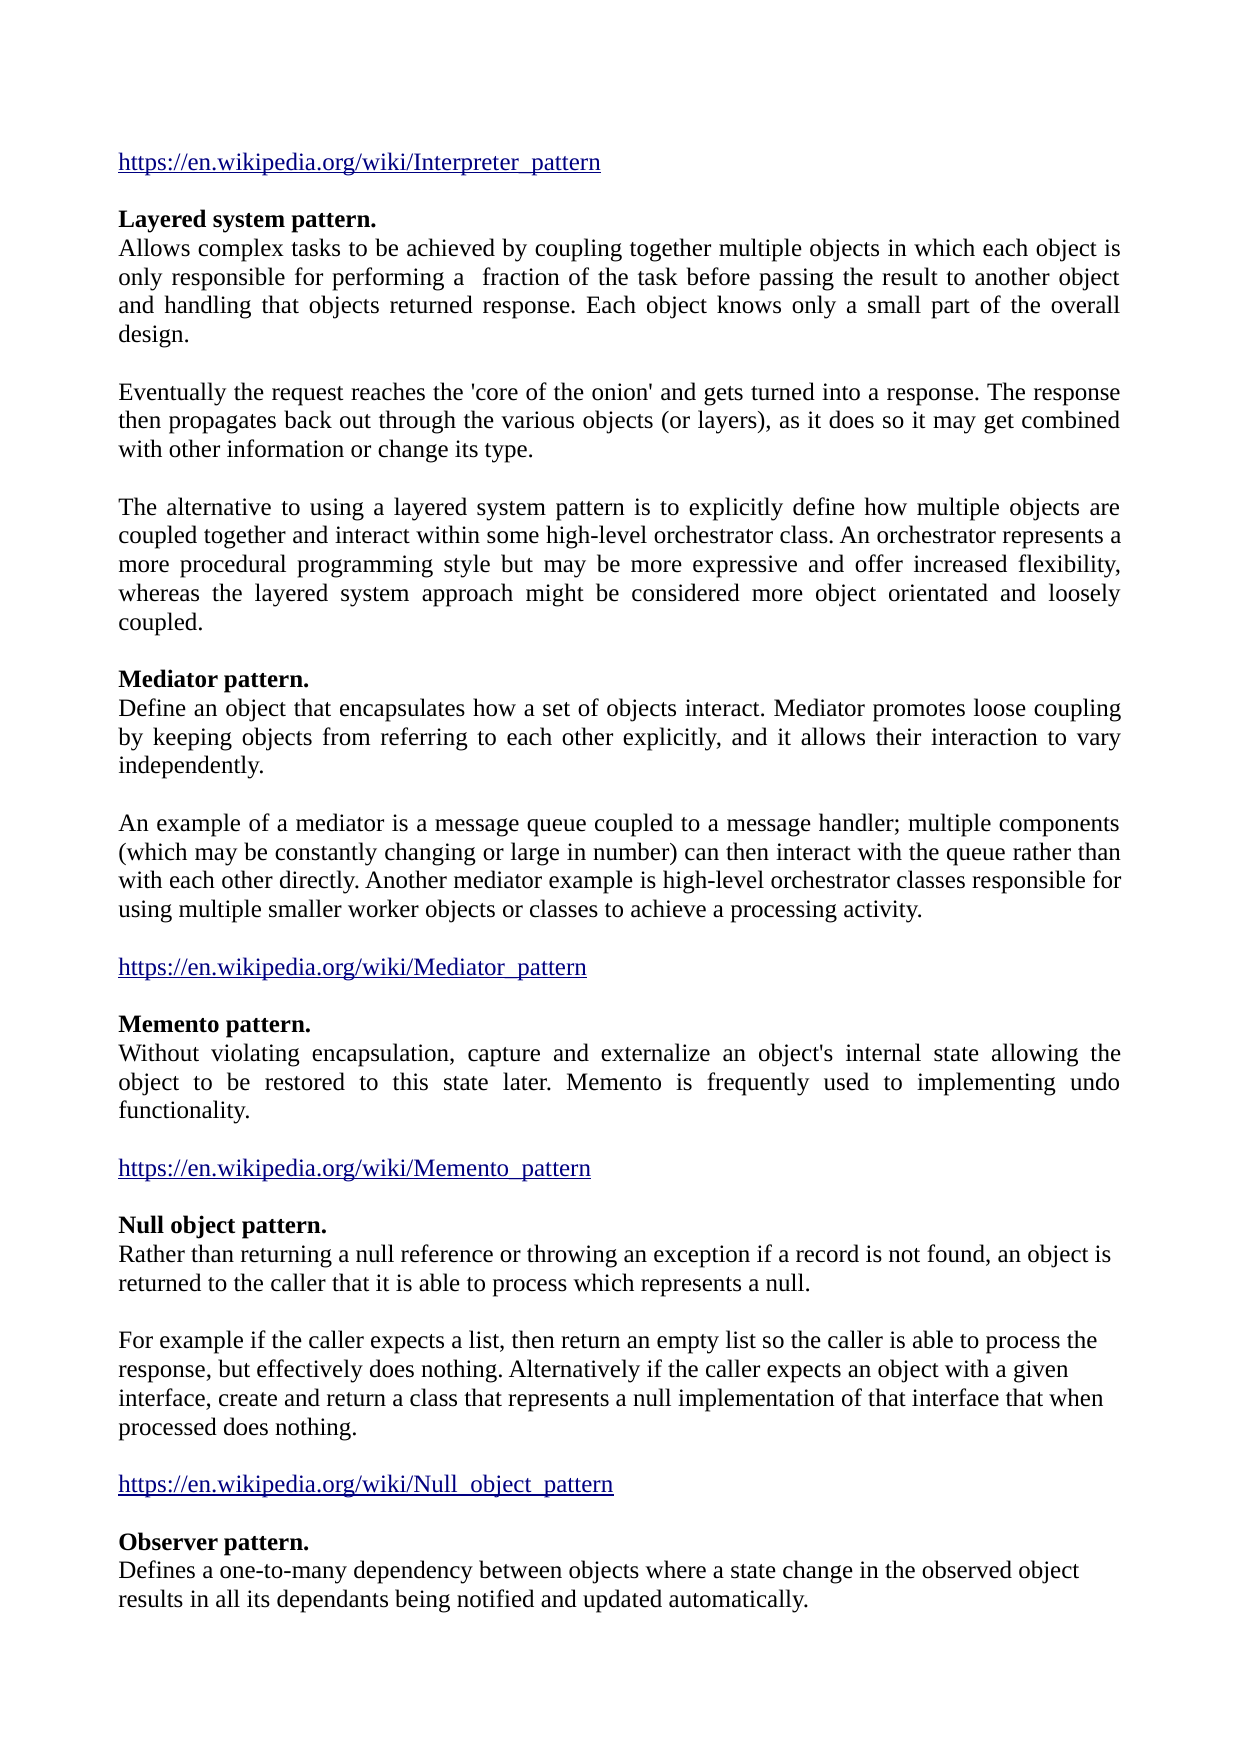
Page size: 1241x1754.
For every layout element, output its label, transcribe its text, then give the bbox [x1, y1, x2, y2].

text Eventually the request reaches the 'core of the onion' and gets turned into a response. The response then propagates back out through the various objects (or layers), as it does so it may get combined with other information or change its type. [118, 377, 1122, 463]
text https://en.wikipedia.org/wiki/Null_object_pattern [118, 1469, 1122, 1498]
text Defines a one-to-many dependency between objects where a state change in the observed object results in all its dependants being notified and updated automatically. [118, 1556, 1122, 1613]
text Rather than returning a null reference or throwing an exception if a record is not found, an object is returned to the caller that it is able to process which represents a null. [118, 1239, 1122, 1297]
text https://en.wikipedia.org/wiki/Mediator_pattern [118, 952, 1122, 981]
text Mediator pattern. [118, 664, 1122, 693]
text https://en.wikipedia.org/wiki/Memento_pattern [118, 1153, 1122, 1182]
text Without violating encapsulation, capture and externalize an object's internal state allowing the object to be restored to this state later. Memento is frequently used to implementing undo functionality. [118, 1038, 1122, 1124]
text Layered system pattern. [118, 204, 1122, 233]
text An example of a mediator is a message queue coupled to a message handler; multiple components (which may be constantly changing or large in number) can then interact with the queue rather than with each other directly. Another mediator example is high-level orchestrator classes responsible for using multiple smaller worker objects or classes to achieve a processing activity. [118, 808, 1122, 923]
text Observer pattern. [118, 1527, 1122, 1556]
text https://en.wikipedia.org/wiki/Interpreter_pattern [118, 147, 1122, 176]
text Allows complex tasks to be achieved by coupling together multiple objects in which each object is only responsible for performing a fraction of the task before passing the result to another object and handling that objects returned response. Each object knows only a small part of the overall design. [118, 233, 1122, 348]
text For example if the caller expects a list, then return an empty list so the caller is able to process the response, but effectively does nothing. Alternatively if the caller expects an object with a given interface, create and return a class that represents a null implementation of that interface that when processed does nothing. [118, 1326, 1122, 1441]
text Null object pattern. [118, 1211, 1122, 1239]
text The alternative to using a layered system pattern is to explicitly define how multiple objects are coupled together and interact within some high-level orchestrator class. An orchestrator represents a more procedural programming style but may be more expressive and offer increased flexibility, whereas the layered system approach might be considered more object orientated and loosely coupled. [118, 492, 1122, 636]
text Memento pattern. [118, 1009, 1122, 1038]
text Define an object that encapsulates how a set of objects interact. Mediator promotes loose coupling by keeping objects from referring to each other explicitly, and it allows their interaction to vary independently. [118, 693, 1122, 779]
